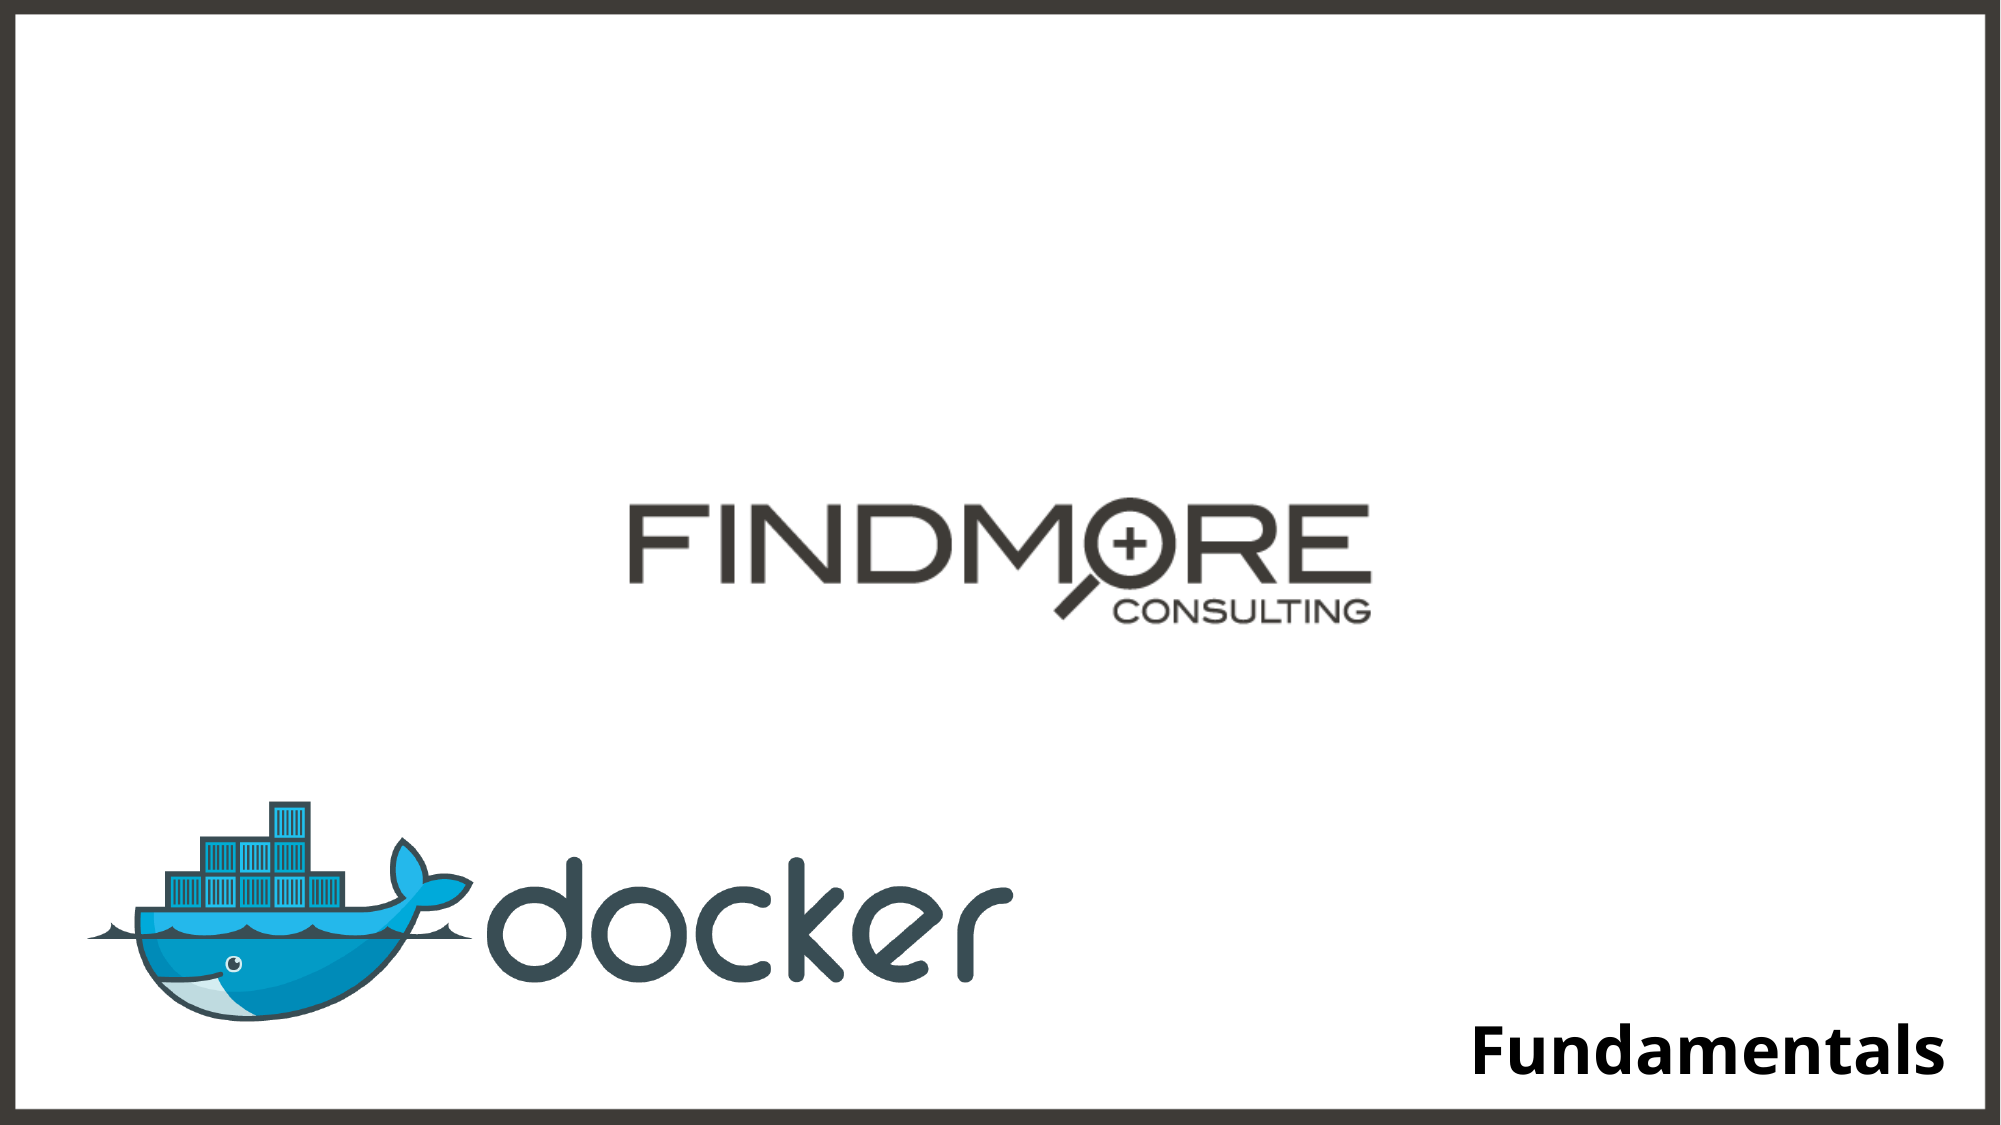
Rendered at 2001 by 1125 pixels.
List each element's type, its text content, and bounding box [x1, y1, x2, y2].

text_box Fundamentals [1362, 1000, 1963, 1106]
picture [0, 0, 2001, 1125]
